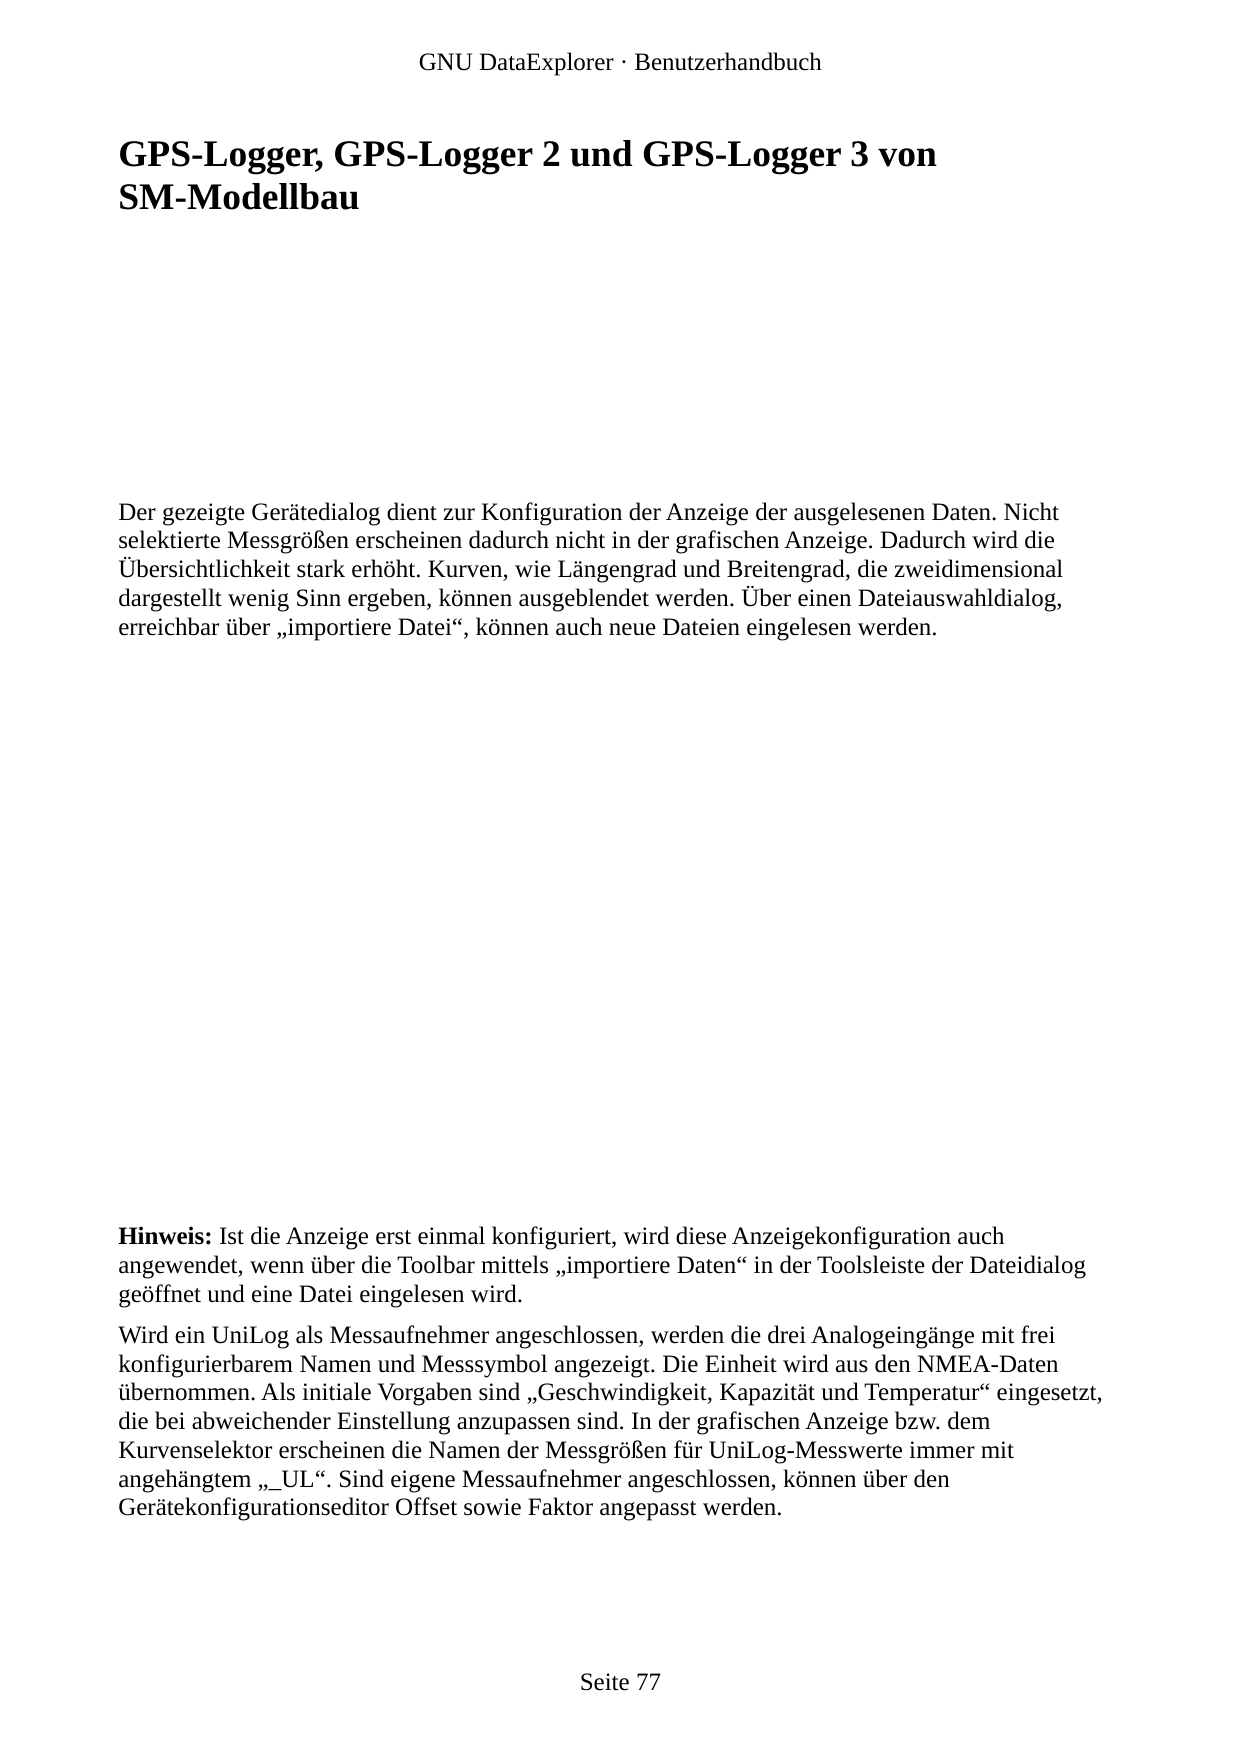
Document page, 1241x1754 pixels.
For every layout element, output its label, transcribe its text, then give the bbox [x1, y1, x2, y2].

text Hinweis: Ist die Anzeige erst einmal konfiguriert, wird diese Anzeigekonfiguration auch angewendet, wenn über die Toolbar mittels „importiere Daten“ in der Toolsleiste der Dateidialog geöffnet und eine Datei eingelesen wird. [118, 1221, 1122, 1307]
text Der gezeigte Gerätedialog dient zur Konfiguration der Anzeige der ausgelesenen Daten. Nicht selektierte Messgrößen erscheinen dadurch nicht in der grafischen Anzeige. Dadurch wird die Übersichtlichkeit stark erhöht. Kurven, wie Längengrad und Breitengrad, die zweidimensional dargestellt wenig Sinn ergeben, können ausgeblendet werden. Über einen Dateiauswahldialog, erreichbar über „importiere Datei“, können auch neue Dateien eingelesen werden. [118, 497, 1122, 641]
text Wird ein UniLog als Messaufnehmer angeschlossen, werden die drei Analogeingänge mit frei konfigurierbarem Namen und Messsymbol angezeigt. Die Einheit wird aus den NMEA-Daten übernommen. Als initiale Vorgaben sind „Geschwindigkeit, Kapazität und Temperatur“ eingesetzt, die bei abweichender Einstellung anzupassen sind. In der grafischen Anzeige bzw. dem Kurvenselektor erscheinen die Namen der Messgrößen für UniLog-Messwerte immer mit angehängtem „_UL“. Sind eigene Messaufnehmer angeschlossen, können über den Gerätekonfigurationseditor Offset sowie Faktor angepasst werden. [118, 1320, 1122, 1521]
subtitle GPS-Logger, GPS-Logger 2 und GPS-Logger 3 von SM-Modellbau [118, 131, 1122, 217]
